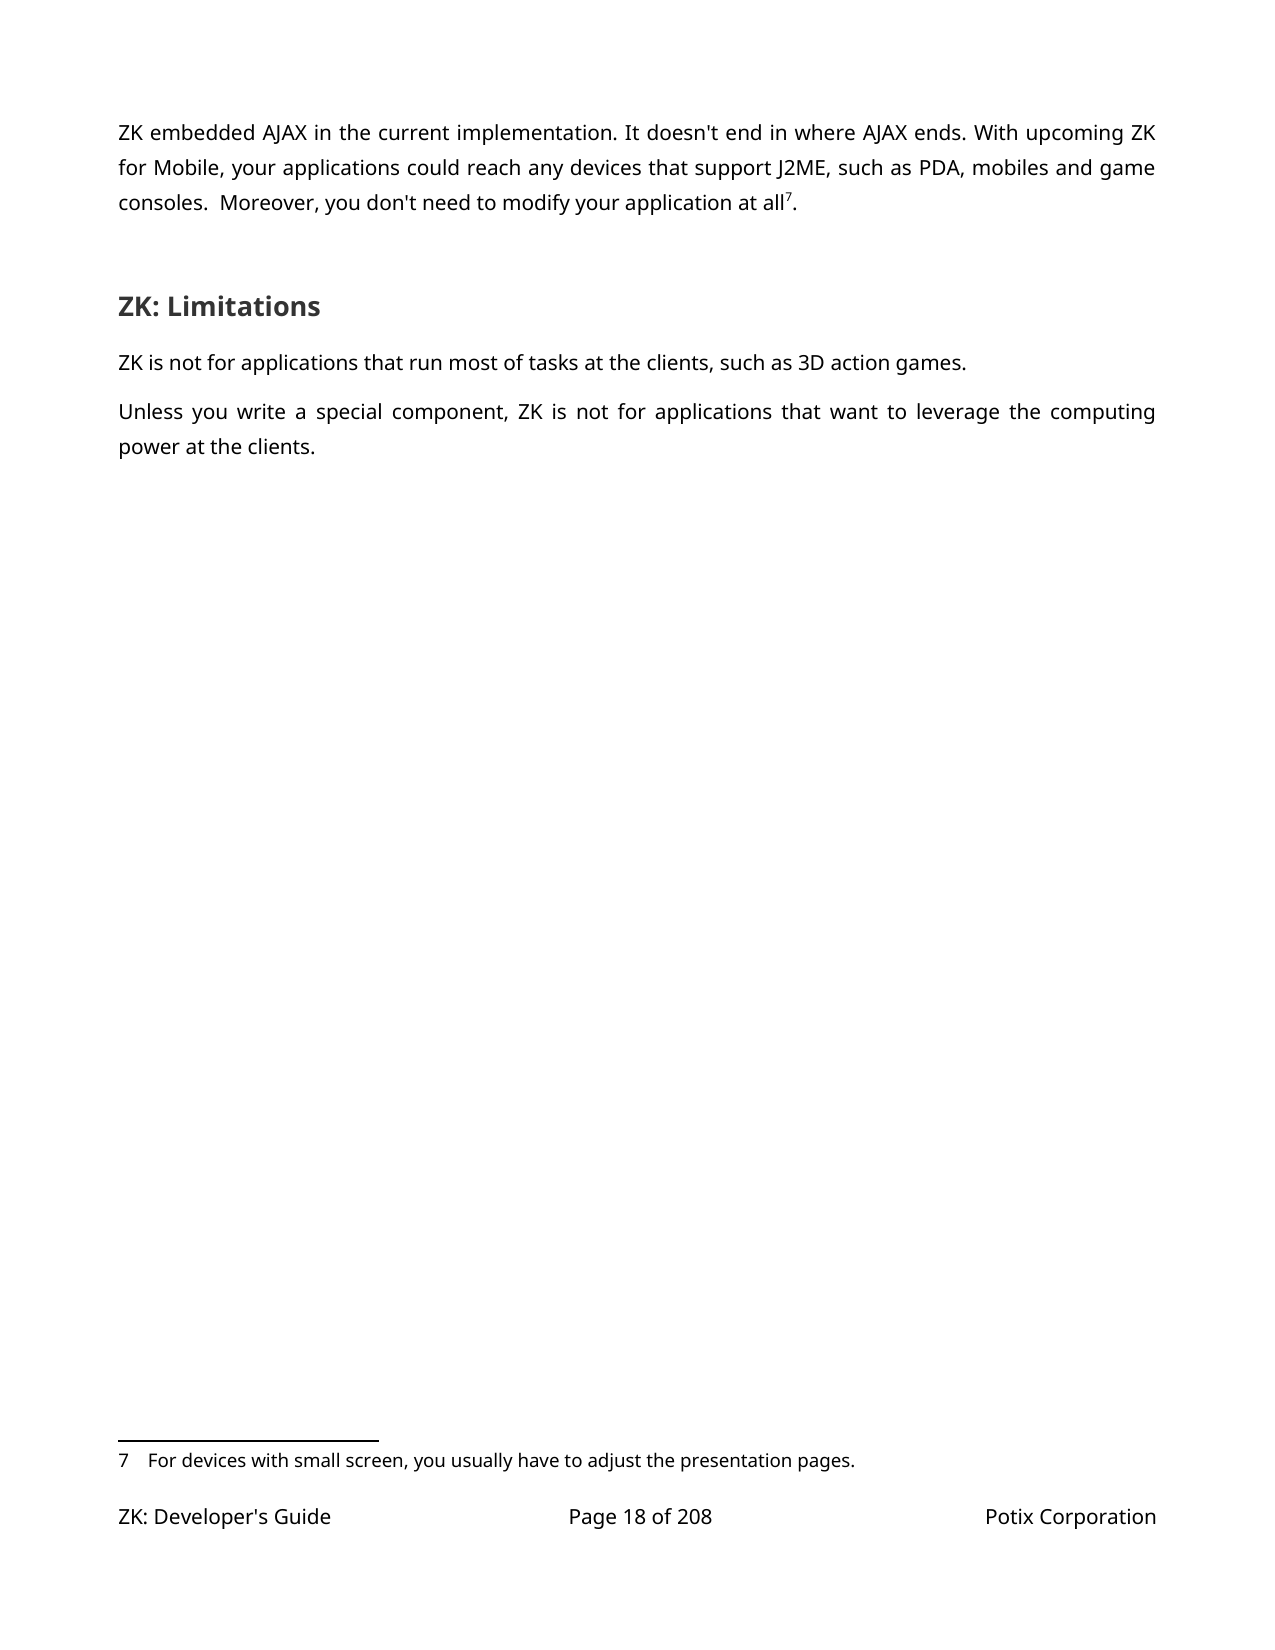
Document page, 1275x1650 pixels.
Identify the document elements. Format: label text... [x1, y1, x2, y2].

text For devices with small screen, you usually have to adjust the presentation pages. [118, 1447, 1157, 1473]
subtitle ZK: Limitations [118, 288, 1157, 324]
text Unless you write a special component, ZK is not for applications that want to leverage the computing power at the clients. [118, 397, 1157, 460]
text ZK embedded AJAX in the current implementation. It doesn't end in where AJAX ends. With upcoming ZK for Mobile, your applications could reach any devices that support J2ME, such as PDA, mobiles and game consoles. Moreover, you don't need to modify your application at all. [118, 118, 1157, 217]
text ZK is not for applications that run most of tasks at the clients, such as 3D action games. [118, 348, 1157, 376]
